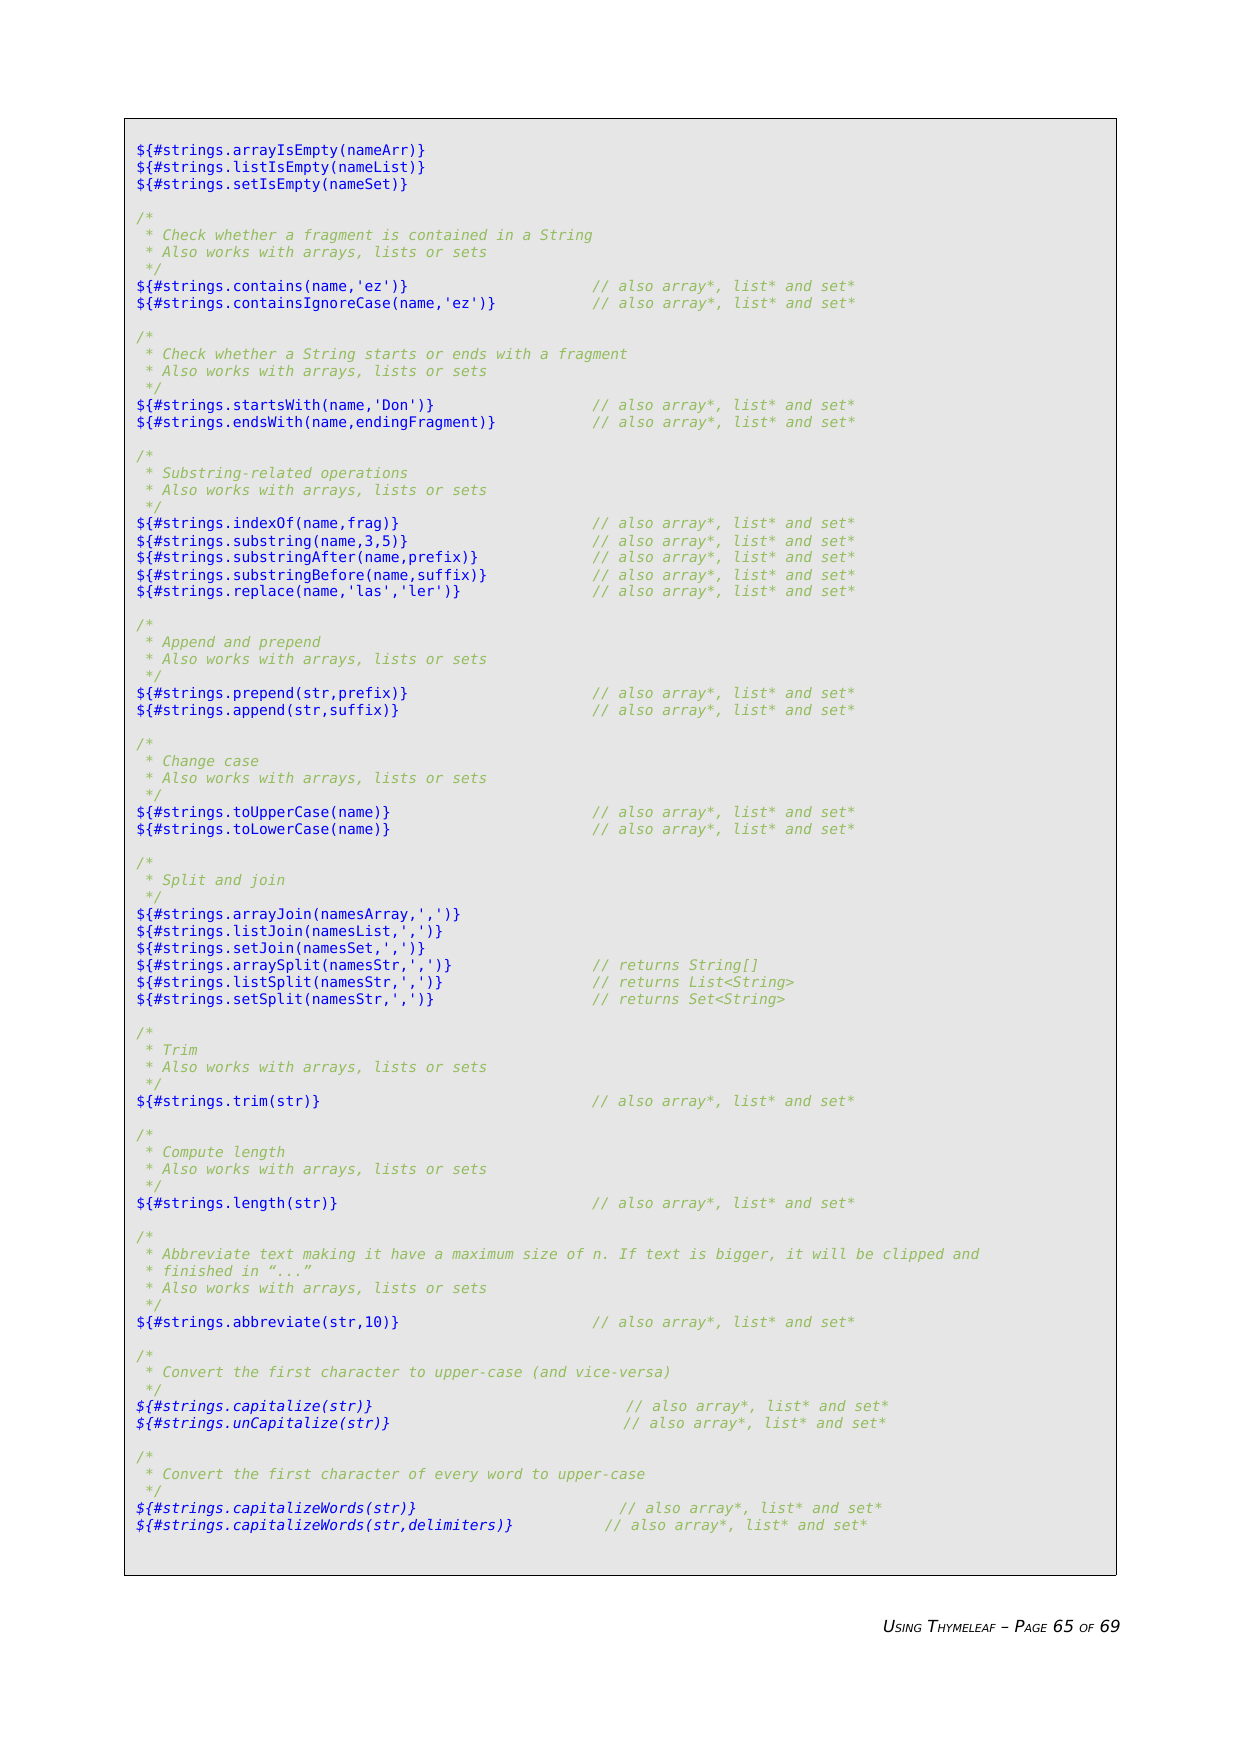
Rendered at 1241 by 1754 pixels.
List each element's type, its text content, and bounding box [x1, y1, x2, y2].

text ${#strings.arrayIsEmpty(nameArr)} ${#strings.listIsEmpty(nameList)} ${#strings.setIsEmpty(nameSet)} /* * Check whether a fragment is contained in a String * Also works with arrays, lists or sets */ ${#strings.contains(name,'ez')} // also array*, list* and set* ${#strings.containsIgnoreCase(name,'ez')} // also array*, list* and set* /* * Check whether a String starts or ends with a fragment * Also works with arrays, lists or sets */ ${#strings.startsWith(name,'Don')} // also array*, list* and set* ${#strings.endsWith(name,endingFragment)} // also array*, list* and set* /* * Substring-related operations * Also works with arrays, lists or sets */ ${#strings.indexOf(name,frag)} // also array*, list* and set* ${#strings.substring(name,3,5)} // also array*, list* and set* ${#strings.substringAfter(name,prefix)} // also array*, list* and set* ${#strings.substringBefore(name,suffix)} // also array*, list* and set* ${#strings.replace(name,'las','ler')} // also array*, list* and set* /* * Append and prepend * Also works with arrays, lists or sets */ ${#strings.prepend(str,prefix)} // also array*, list* and set* ${#strings.append(str,suffix)} // also array*, list* and set* /* * Change case * Also works with arrays, lists or sets */ ${#strings.toUpperCase(name)} // also array*, list* and set* ${#strings.toLowerCase(name)} // also array*, list* and set* /* * Split and join */ ${#strings.arrayJoin(namesArray,',')} ${#strings.listJoin(namesList,',')} ${#strings.setJoin(namesSet,',')} ${#strings.arraySplit(namesStr,',')} // returns String[] ${#strings.listSplit(namesStr,',')} // returns List<String> ${#strings.setSplit(namesStr,',')} // returns Set<String> /* * Trim * Also works with arrays, lists or sets */ ${#strings.trim(str)} // also array*, list* and set* /* * Compute length * Also works with arrays, lists or sets */ ${#strings.length(str)} // also array*, list* and set* /* * Abbreviate text making it have a maximum size of n. If text is bigger, it will be clipped and * finished in “...” * Also works with arrays, lists or sets */ ${#strings.abbreviate(str,10)} // also array*, list* and set* /* * Convert the first character to upper-case (and vice-versa) */ ${#strings.capitalize(str)} // also array*, list* and set* ${#strings.unCapitalize(str)} // also array*, list* and set* /* * Convert the first character of every word to upper-case */ ${#strings.capitalizeWords(str)} // also array*, list* and set* ${#strings.capitalizeWords(str,delimiters)} // also array*, list* and set* [125, 119, 1116, 1575]
